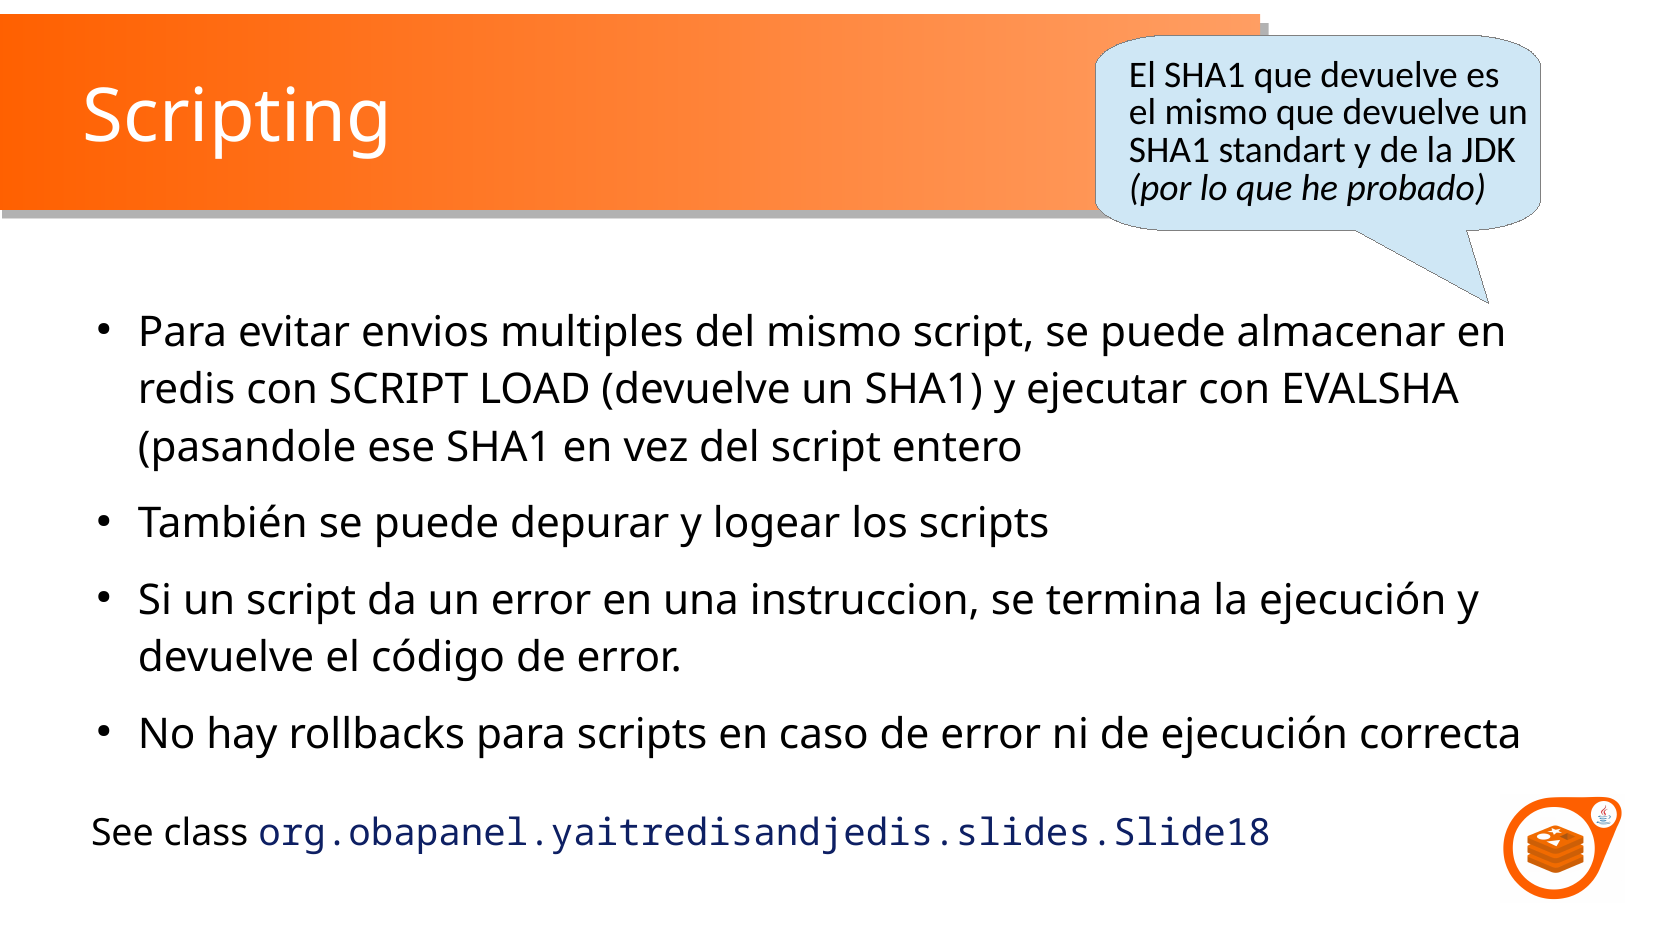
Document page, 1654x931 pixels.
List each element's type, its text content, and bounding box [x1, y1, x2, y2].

text_box El SHA1 que devuelve es el mismo que devuelve un SHA1 standart y de la JDK (por lo que he probado) [1114, 51, 1546, 255]
title Scripting [82, 35, 1154, 189]
picture [1500, 794, 1625, 903]
list Para evitar envios multiples del mismo script, se puede almacenar en redis con SCRIPT LOAD (devuelve un SHA1) y ejecutar con EVALSHA (pasandole ese SHA1 en vez del script entero También se puede depurar y logear los scripts Si un script da un error en una instruccion, se termina la ejecución y devuelve el código de error. No hay rollbacks para scripts en caso de error ni de ejecución correcta [82, 224, 1571, 764]
text_box See class org.obapanel.yaitredisandjedis.slides.Slide18 [76, 798, 1111, 856]
text_box [1095, 35, 1531, 220]
